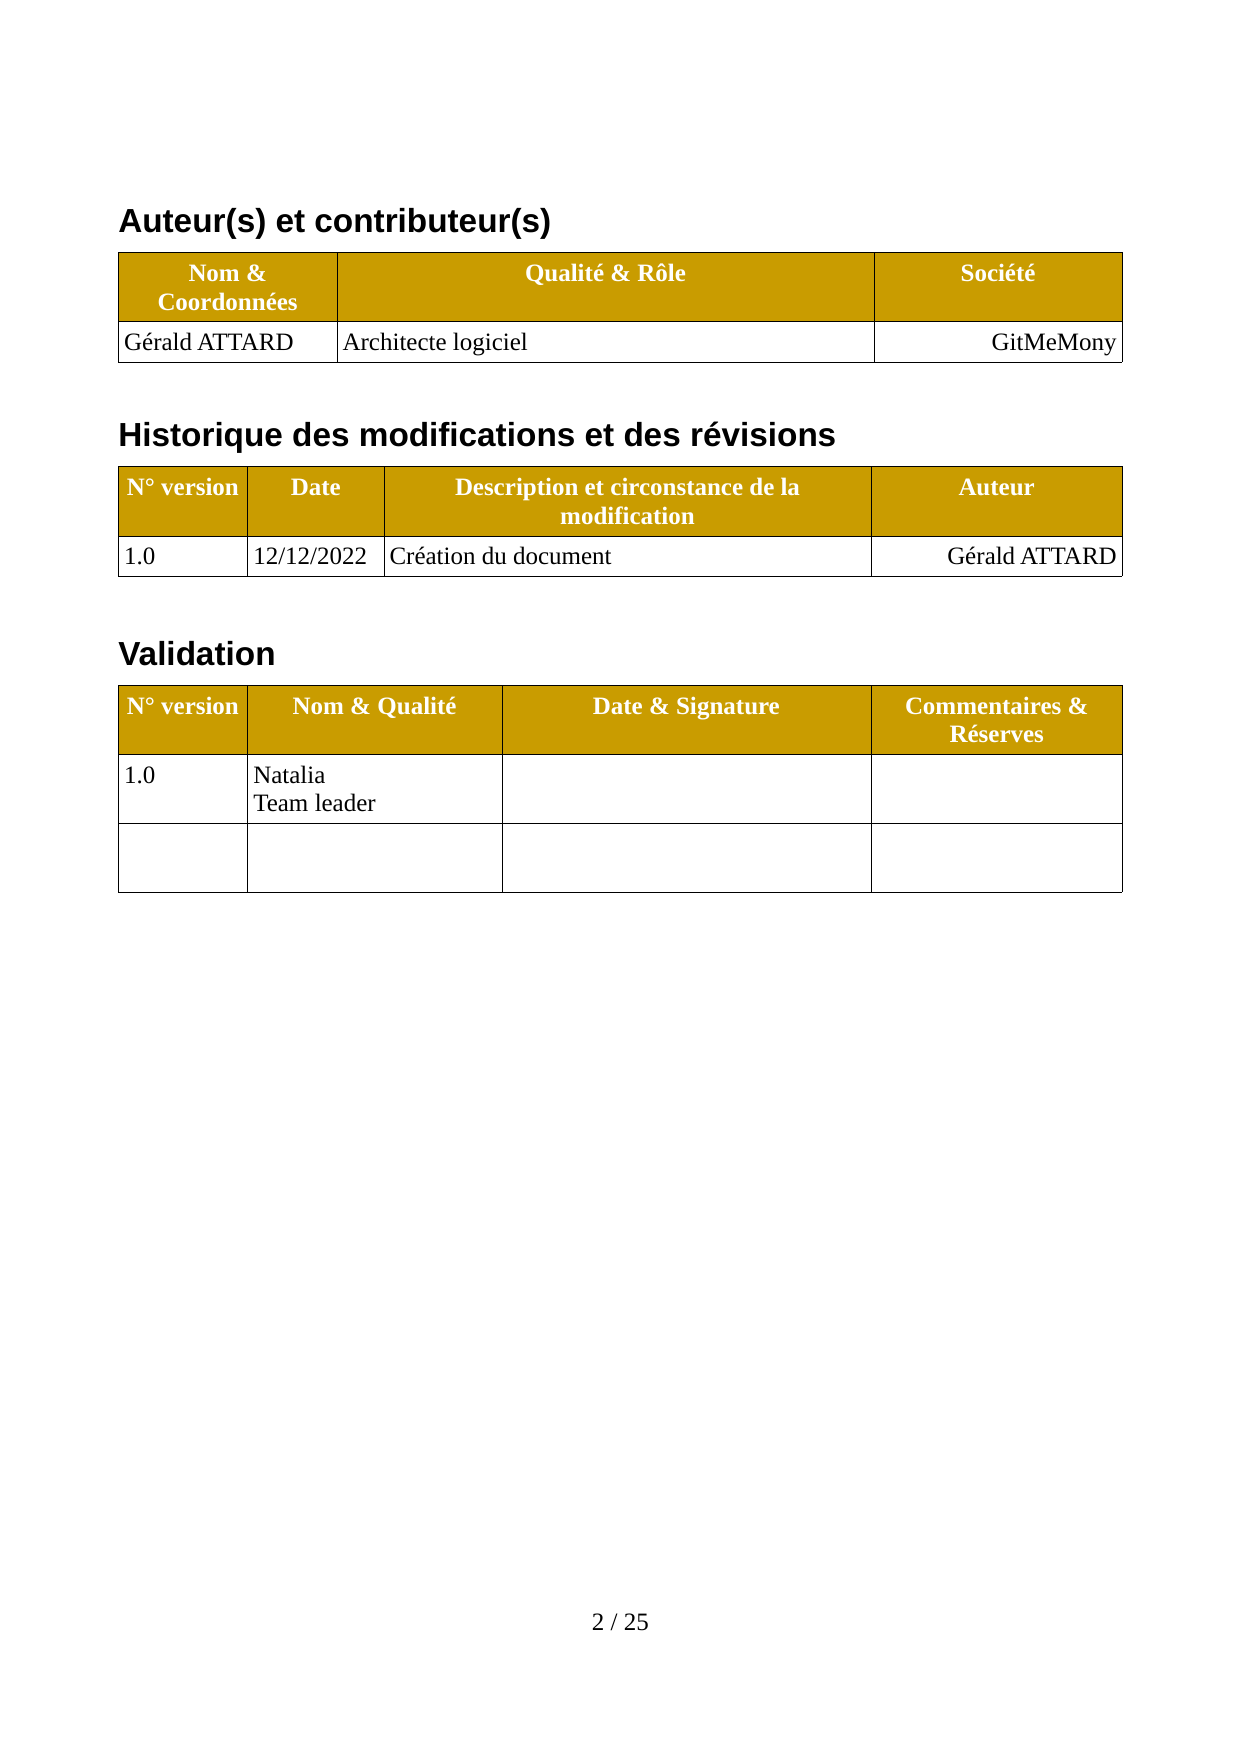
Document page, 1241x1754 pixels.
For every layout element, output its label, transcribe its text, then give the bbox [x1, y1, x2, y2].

table_cell Gérald ATTARD [872, 537, 1122, 576]
subtitle Validation [118, 634, 1122, 672]
table_header Description et circonstance de la modification [385, 467, 871, 536]
table_cell Architecte logiciel [338, 322, 874, 362]
subtitle Historique des modifications et des révisions [118, 416, 1122, 454]
table_header N° version [119, 467, 247, 536]
table_cell 1.0 [119, 537, 247, 576]
table_header Date [248, 467, 384, 536]
table_cell Natalia Team leader [248, 755, 502, 823]
table_cell 12/12/2022 [248, 537, 384, 576]
table_header Date & Signature [503, 686, 871, 754]
table_cell Gérald ATTARD [119, 322, 337, 362]
table_header Qualité & Rôle [338, 253, 874, 321]
table_cell [503, 824, 871, 892]
table_header Auteur [872, 467, 1122, 536]
table_header N° version [119, 686, 247, 754]
subtitle Auteur(s) et contributeur(s) [118, 201, 1122, 240]
table_header Commentaires & Réserves [872, 686, 1122, 754]
table_cell 1.0 [119, 755, 247, 823]
table_cell [872, 824, 1122, 892]
table_cell [119, 824, 247, 892]
table_header Nom & Coordonnées [119, 253, 337, 321]
table_header Société [875, 253, 1122, 321]
table_cell GitMeMony [875, 322, 1122, 362]
table_cell Création du document [385, 537, 871, 576]
table_cell [872, 755, 1122, 823]
table_header Nom & Qualité [248, 686, 502, 754]
table_cell [248, 824, 502, 892]
table_cell [503, 755, 871, 823]
